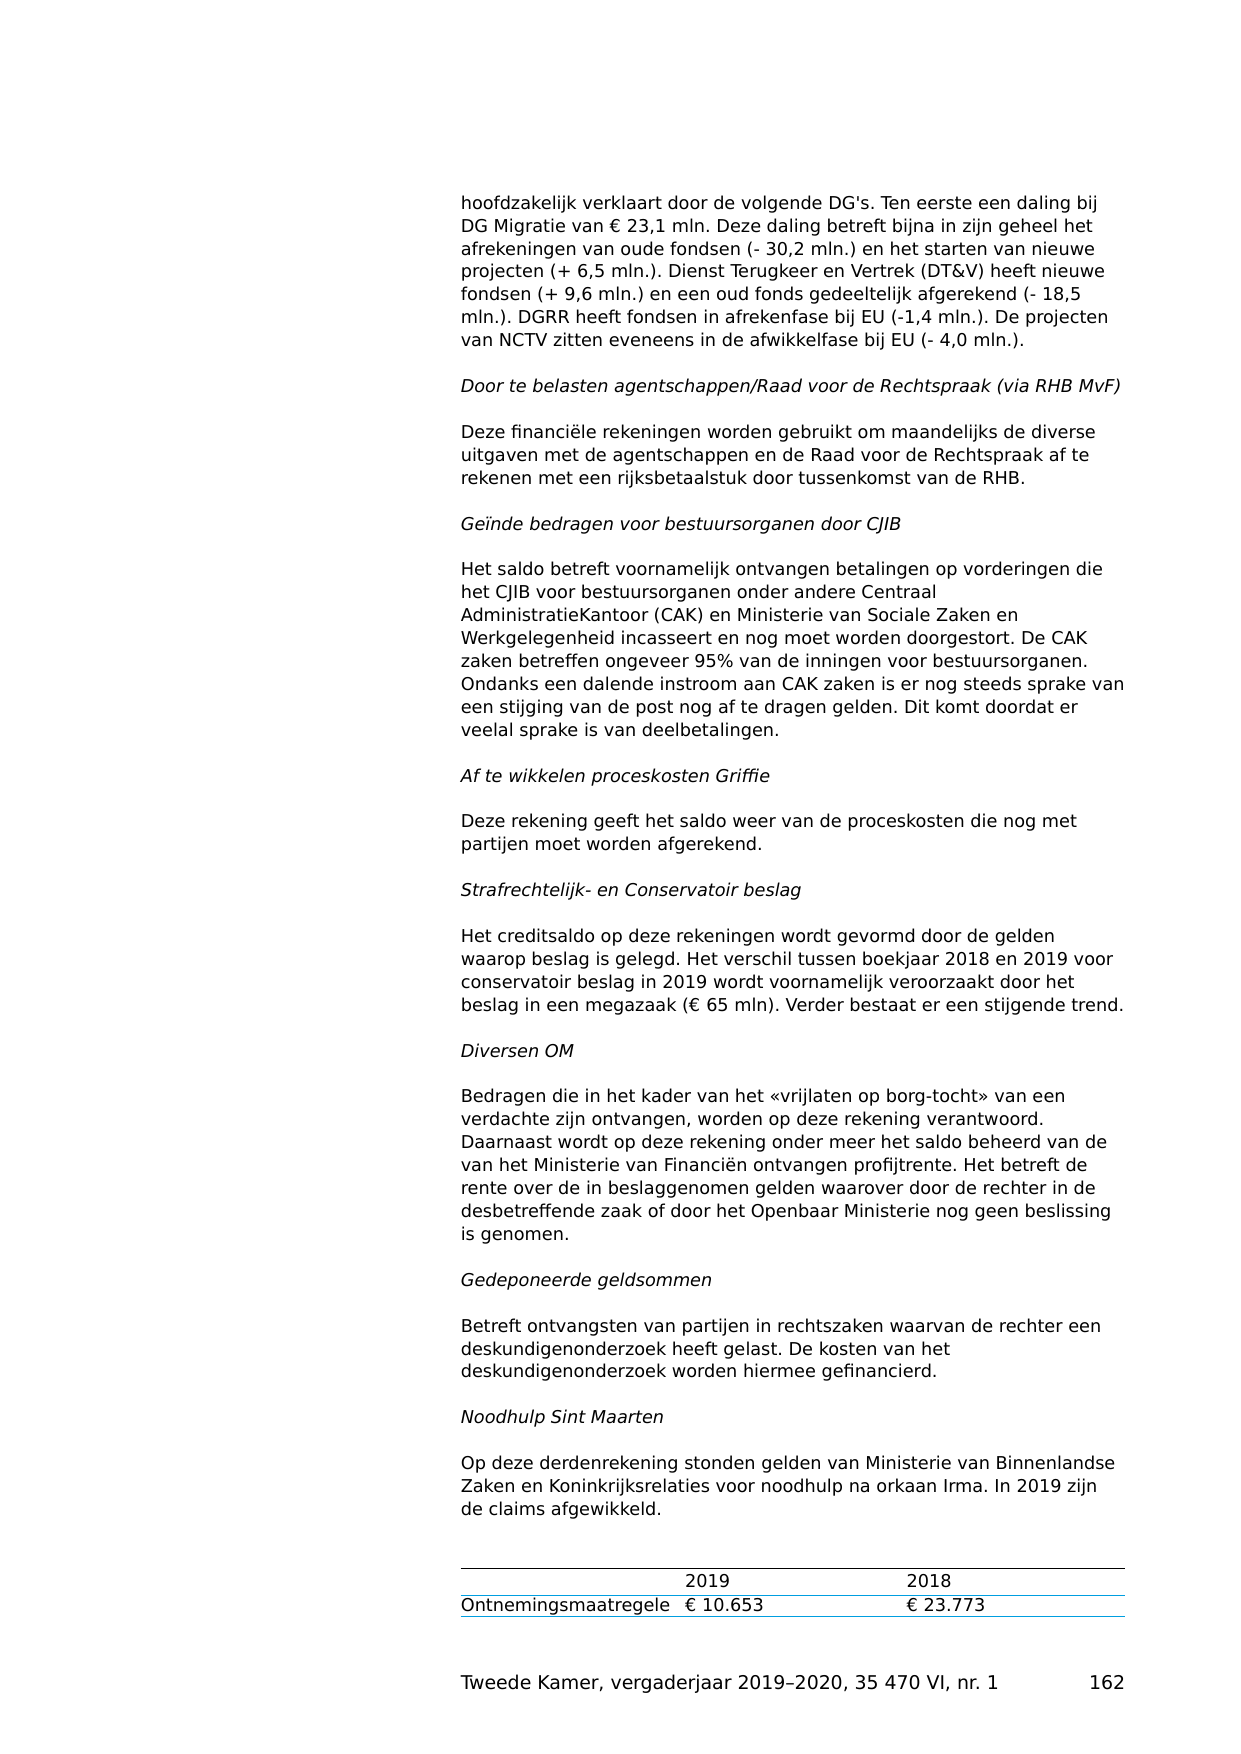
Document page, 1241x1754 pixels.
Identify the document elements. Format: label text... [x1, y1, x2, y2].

text Noodhulp Sint Maarten [461, 1405, 1125, 1428]
text Strafrechtelijk- en Conservatoir beslag [461, 878, 1125, 901]
text hoofdzakelijk verklaart door de volgende DG's. Ten eerste een daling bij DG Migratie van € 23,1 mln. Deze daling betreft bijna in zijn geheel het afrekeningen van oude fondsen (- 30,2 mln.) en het starten van nieuwe projecten (+ 6,5 mln.). Dienst Terugkeer en Vertrek (DT&V) heeft nieuwe fondsen (+ 9,6 mln.) en een oud fonds gedeeltelijk afgerekend (- 18,5 mln.). DGRR heeft fondsen in afrekenfase bij EU (-1,4 mln.). De projecten van NCTV zitten eveneens in de afwikkelfase bij EU (- 4,0 mln.). [461, 191, 1125, 351]
table_cell € 10.653 [682, 1596, 903, 1616]
text Deze rekening geeft het saldo weer van de proceskosten die nog met partijen moet worden afgerekend. [461, 809, 1125, 855]
table_cell Ontnemingsmaatregele [461, 1596, 682, 1616]
text Gedeponeerde geldsommen [461, 1268, 1125, 1291]
text Het saldo betreft voornamelijk ontvangen betalingen op vorderingen die het CJIB voor bestuursorganen onder andere Centraal AdministratieKantoor (CAK) en Ministerie van Sociale Zaken en Werkgelegenheid incasseert en nog moet worden doorgestort. De CAK zaken betreffen ongeveer 95% van de inningen voor bestuursorganen. Ondanks een dalende instroom aan CAK zaken is er nog steeds sprake van een stijging van de post nog af te dragen gelden. Dit komt doordat er veelal sprake is van deelbetalingen. [461, 557, 1125, 741]
table_cell € 23.773 [904, 1596, 1125, 1616]
table_header Tabel 119 Openstaande Rechten (9 en 9a) (bedragen x € 1.000) [461, 1543, 1125, 1568]
text Het creditsaldo op deze rekeningen wordt gevormd door de gelden waarop beslag is gelegd. Het verschil tussen boekjaar 2018 en 2019 voor conservatoir beslag in 2019 wordt voornamelijk veroorzaakt door het beslag in een megazaak (€ 65 mln). Verder bestaat er een stijgende trend. [461, 924, 1125, 1016]
table_cell 2018 [904, 1569, 1125, 1595]
text Deze financiële rekeningen worden gebruikt om maandelijks de diverse uitgaven met de agentschappen en de Raad voor de Rechtspraak af te rekenen met een rijksbetaalstuk door tussenkomst van de RHB. [461, 420, 1125, 489]
text Diversen OM [461, 1039, 1125, 1062]
text Op deze derdenrekening stonden gelden van Ministerie van Binnenlandse Zaken en Koninkrijksrelaties voor noodhulp na orkaan Irma. In 2019 zijn de claims afgewikkeld. [461, 1451, 1125, 1520]
text Betreft ontvangsten van partijen in rechtszaken waarvan de rechter een deskundigenonderzoek heeft gelast. De kosten van het deskundigenonderzoek worden hiermee gefinancierd. [461, 1314, 1125, 1382]
table_cell 2019 [682, 1569, 903, 1595]
text Bedragen die in het kader van het «vrijlaten op borg-tocht» van een verdachte zijn ontvangen, worden op deze rekening verantwoord. Daarnaast wordt op deze rekening onder meer het saldo beheerd van de van het Ministerie van Financiën ontvangen profijtrente. Het betreft de rente over de in beslaggenomen gelden waarover door de rechter in de desbetreffende zaak of door het Openbaar Ministerie nog geen beslissing is genomen. [461, 1084, 1125, 1245]
text Geïnde bedragen voor bestuursorganen door CJIB [461, 512, 1125, 534]
table_cell [461, 1569, 682, 1595]
text Door te belasten agentschappen/Raad voor de Rechtspraak (via RHB MvF) [461, 374, 1125, 397]
text Af te wikkelen proceskosten Griffie [461, 764, 1125, 787]
